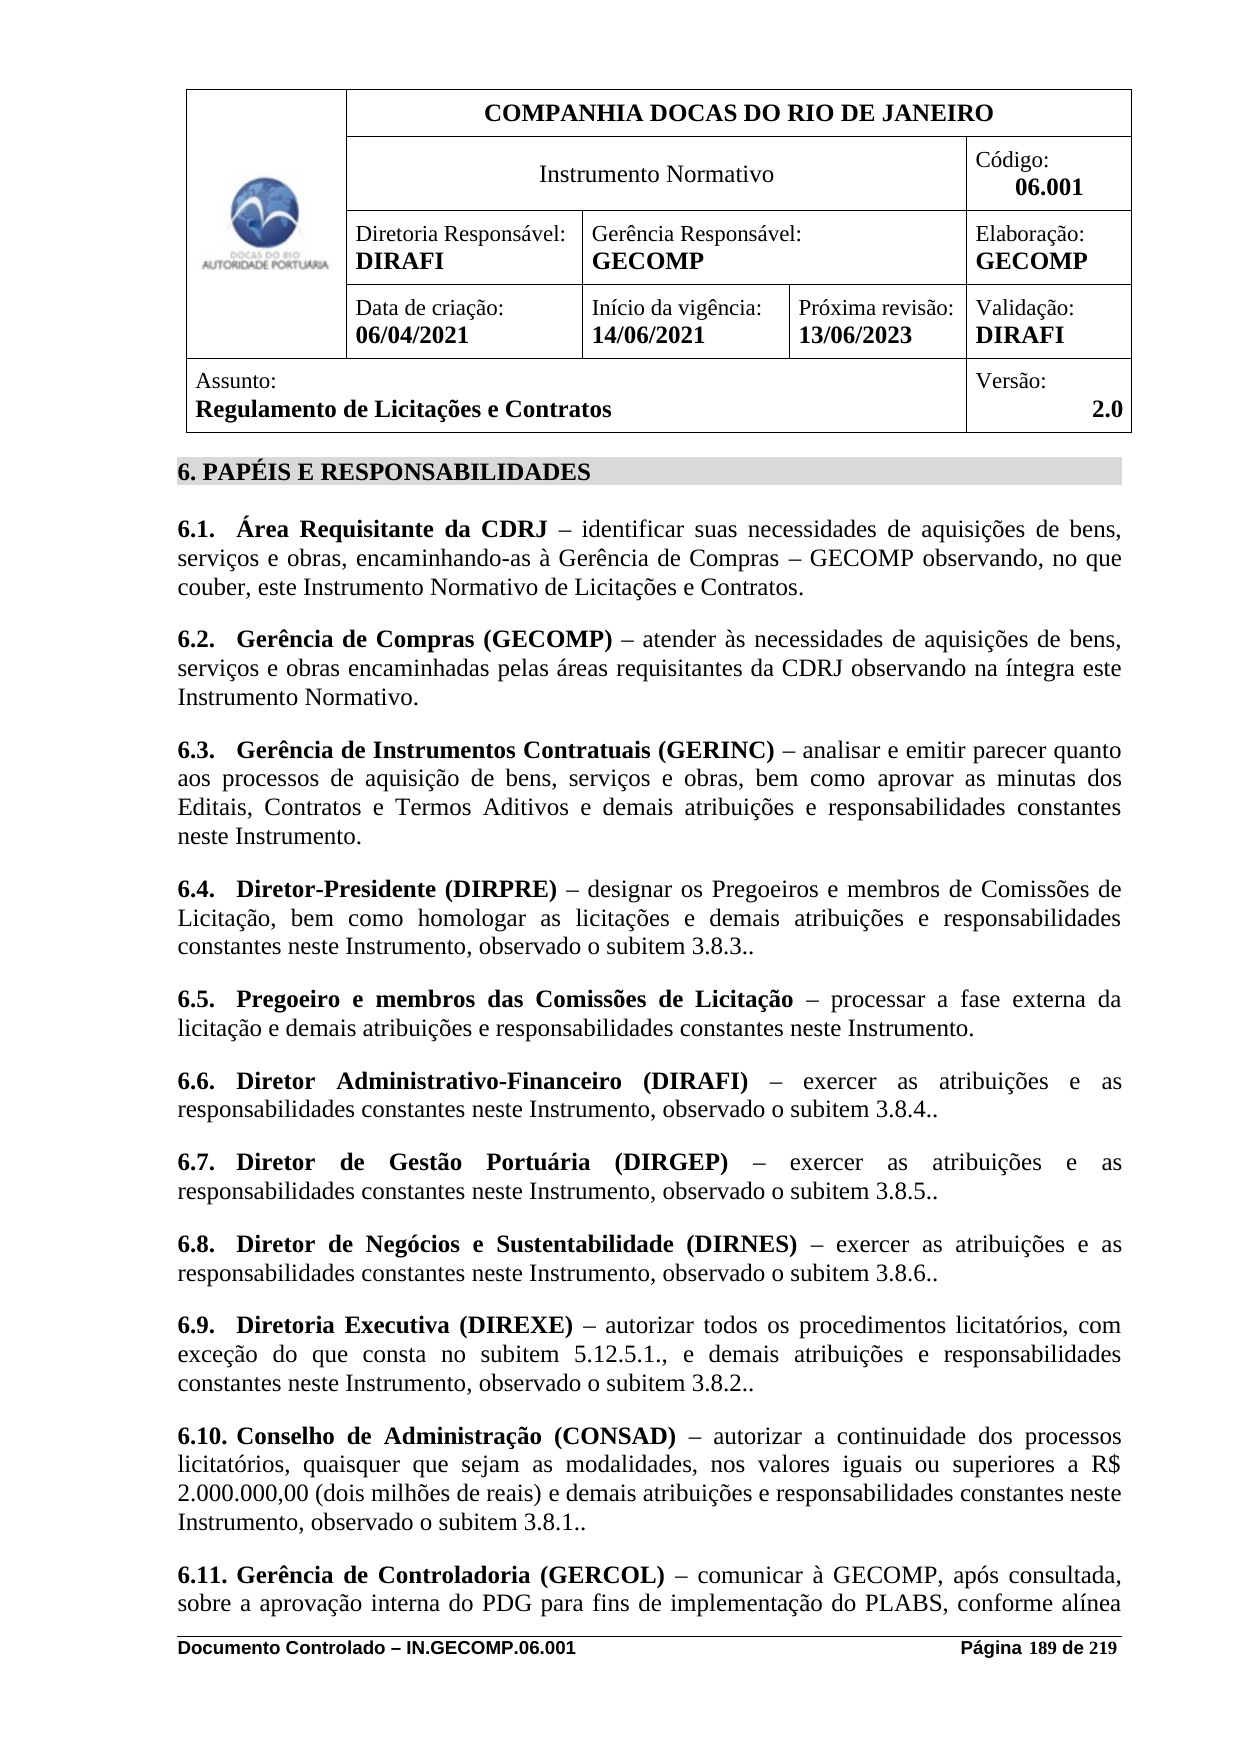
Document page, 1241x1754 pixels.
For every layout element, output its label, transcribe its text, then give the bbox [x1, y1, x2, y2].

text 6.5. Pregoeiro e membros das Comissões de Licitação – processar a fase externa da licitação e demais atribuições e responsabilidades constantes neste Instrumento. [177, 984, 1122, 1042]
text 6.8. Diretor de Negócios e Sustentabilidade (DIRNES) – exercer as atribuições e as responsabilidades constantes neste Instrumento, observado o subitem 3.8.6.. [177, 1229, 1122, 1286]
text 6.10. Conselho de Administração (CONSAD) – autorizar a continuidade dos processos licitatórios, quaisquer que sejam as modalidades, nos valores iguais ou superiores a R$ 2.000.000,00 (dois milhões de reais) e demais atribuições e responsabilidades constantes neste Instrumento, observado o subitem 3.8.1.. [177, 1421, 1122, 1536]
text 6.3. Gerência de Instrumentos Contratuais (GERINC) – analisar e emitir parecer quanto aos processos de aquisição de bens, serviços e obras, bem como aprovar as minutas dos Editais, Contratos e Termos Aditivos e demais atribuições e responsabilidades constantes neste Instrumento. [177, 735, 1122, 850]
text 6.9. Diretoria Executiva (DIREXE) – autorizar todos os procedimentos licitatórios, com exceção do que consta no subitem 5.12.5.1., e demais atribuições e responsabilidades constantes neste Instrumento, observado o subitem 3.8.2.. [177, 1310, 1122, 1397]
text 6.1. Área Requisitante da CDRJ – identificar suas necessidades de aquisições de bens, serviços e obras, encaminhando-as à Gerência de Compras – GECOMP observando, no que couber, este Instrumento Normativo de Licitações e Contratos. [177, 514, 1122, 600]
subtitle 6. PAPÉIS E RESPONSABILIDADES [177, 457, 1122, 485]
text 6.11. Gerência de Controladoria (GERCOL) – comunicar à GECOMP, após consultada, sobre a aprovação interna do PDG para fins de implementação do PLABS, conforme alínea [177, 1560, 1122, 1617]
text 6.4. Diretor-Presidente (DIRPRE) – designar os Pregoeiros e membros de Comissões de Licitação, bem como homologar as licitações e demais atribuições e responsabilidades constantes neste Instrumento, observado o subitem 3.8.3.. [177, 874, 1122, 960]
text 6.2. Gerência de Compras (GECOMP) – atender às necessidades de aquisições de bens, serviços e obras encaminhadas pelas áreas requisitantes da CDRJ observando na íntegra este Instrumento Normativo. [177, 624, 1122, 711]
text 6.6. Diretor Administrativo-Financeiro (DIRAFI) – exercer as atribuições e as responsabilidades constantes neste Instrumento, observado o subitem 3.8.4.. [177, 1066, 1122, 1123]
text 6.7. Diretor de Gestão Portuária (DIRGEP) – exercer as atribuições e as responsabilidades constantes neste Instrumento, observado o subitem 3.8.5.. [177, 1147, 1122, 1205]
